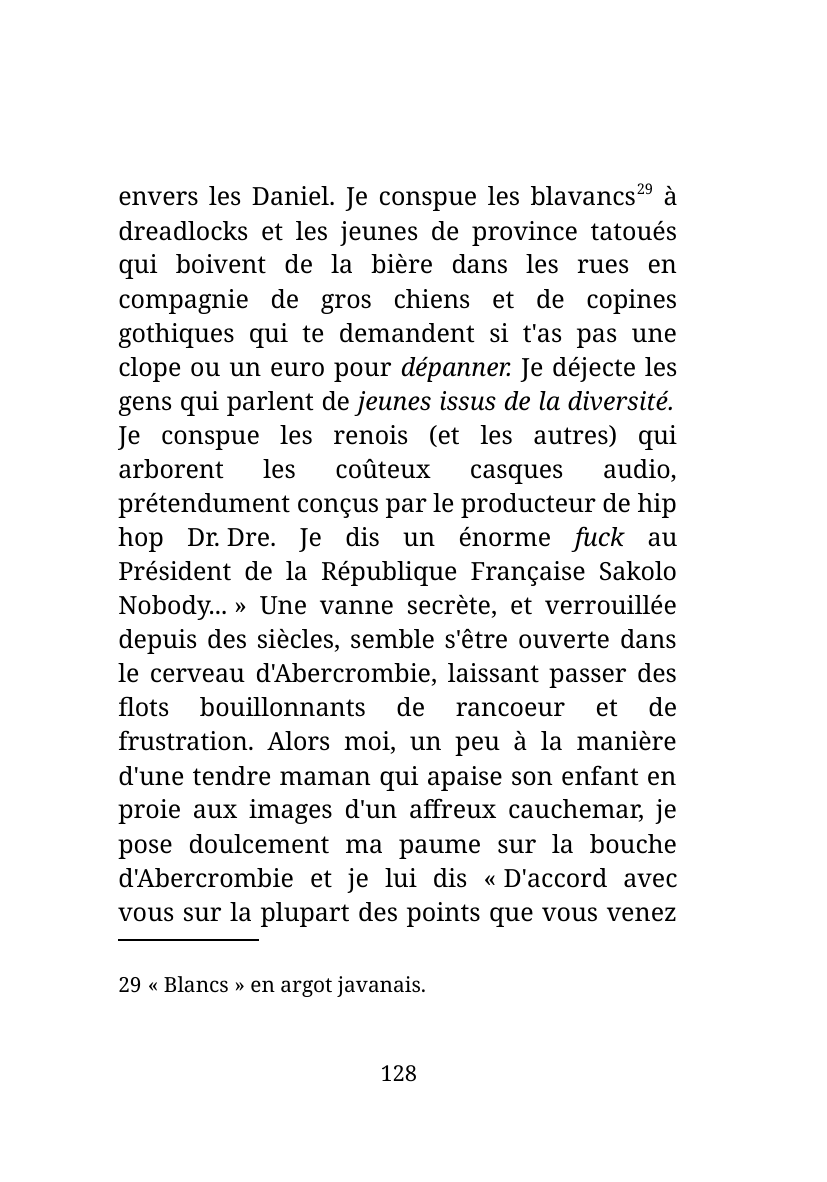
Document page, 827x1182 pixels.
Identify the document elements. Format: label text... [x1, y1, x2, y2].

text « Blancs » en argot javanais. [118, 970, 679, 998]
text envers les Daniel. Je conspue les blavancs à dreadlocks et les jeunes de province tatoués qui boivent de la bière dans les rues en compagnie de gros chiens et de copines gothiques qui te demandent si t'as pas une clope ou un euro pour dépanner. Je déjecte les gens qui parlent de jeunes issus de la diversité. Je conspue les renois (et les autres) qui arborent les coûteux casques audio, prétendument conçus par le producteur de hip hop Dr. Dre. Je dis un énorme fuck au Président de la République Française Sakolo Nobody... » Une vanne secrète, et verrouillée depuis des siècles, semble s'être ouverte dans le cerveau d'Abercrombie, laissant passer des flots bouillonnants de rancoeur et de frustration. Alors moi, un peu à la manière d'une tendre maman qui apaise son enfant en proie aux images d'un affreux cauchemar, je pose doulcement ma paume sur la bouche d'Abercrombie et je lui dis « D'accord avec vous sur la plupart des points que vous venez [118, 179, 677, 928]
